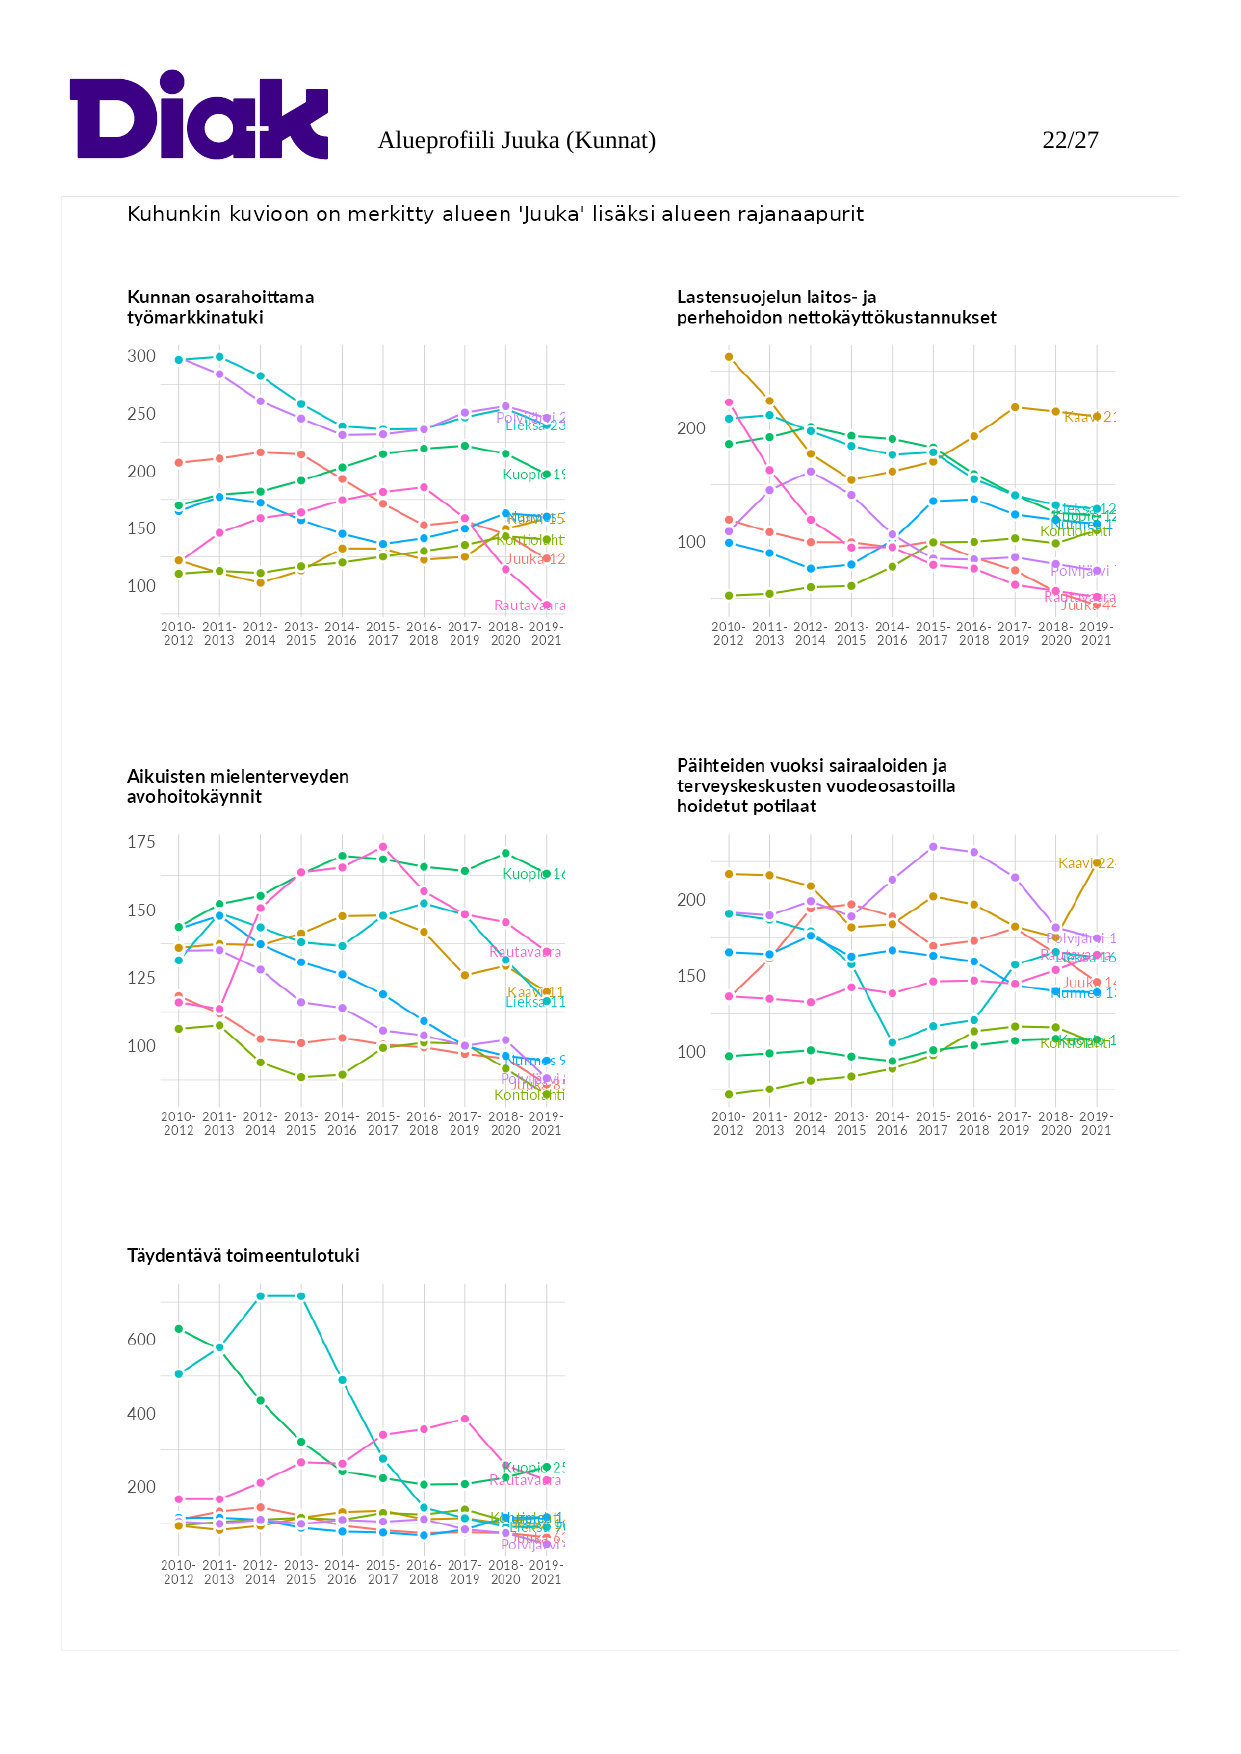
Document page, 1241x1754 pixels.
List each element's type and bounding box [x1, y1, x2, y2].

picture [61, 196, 1179, 1651]
